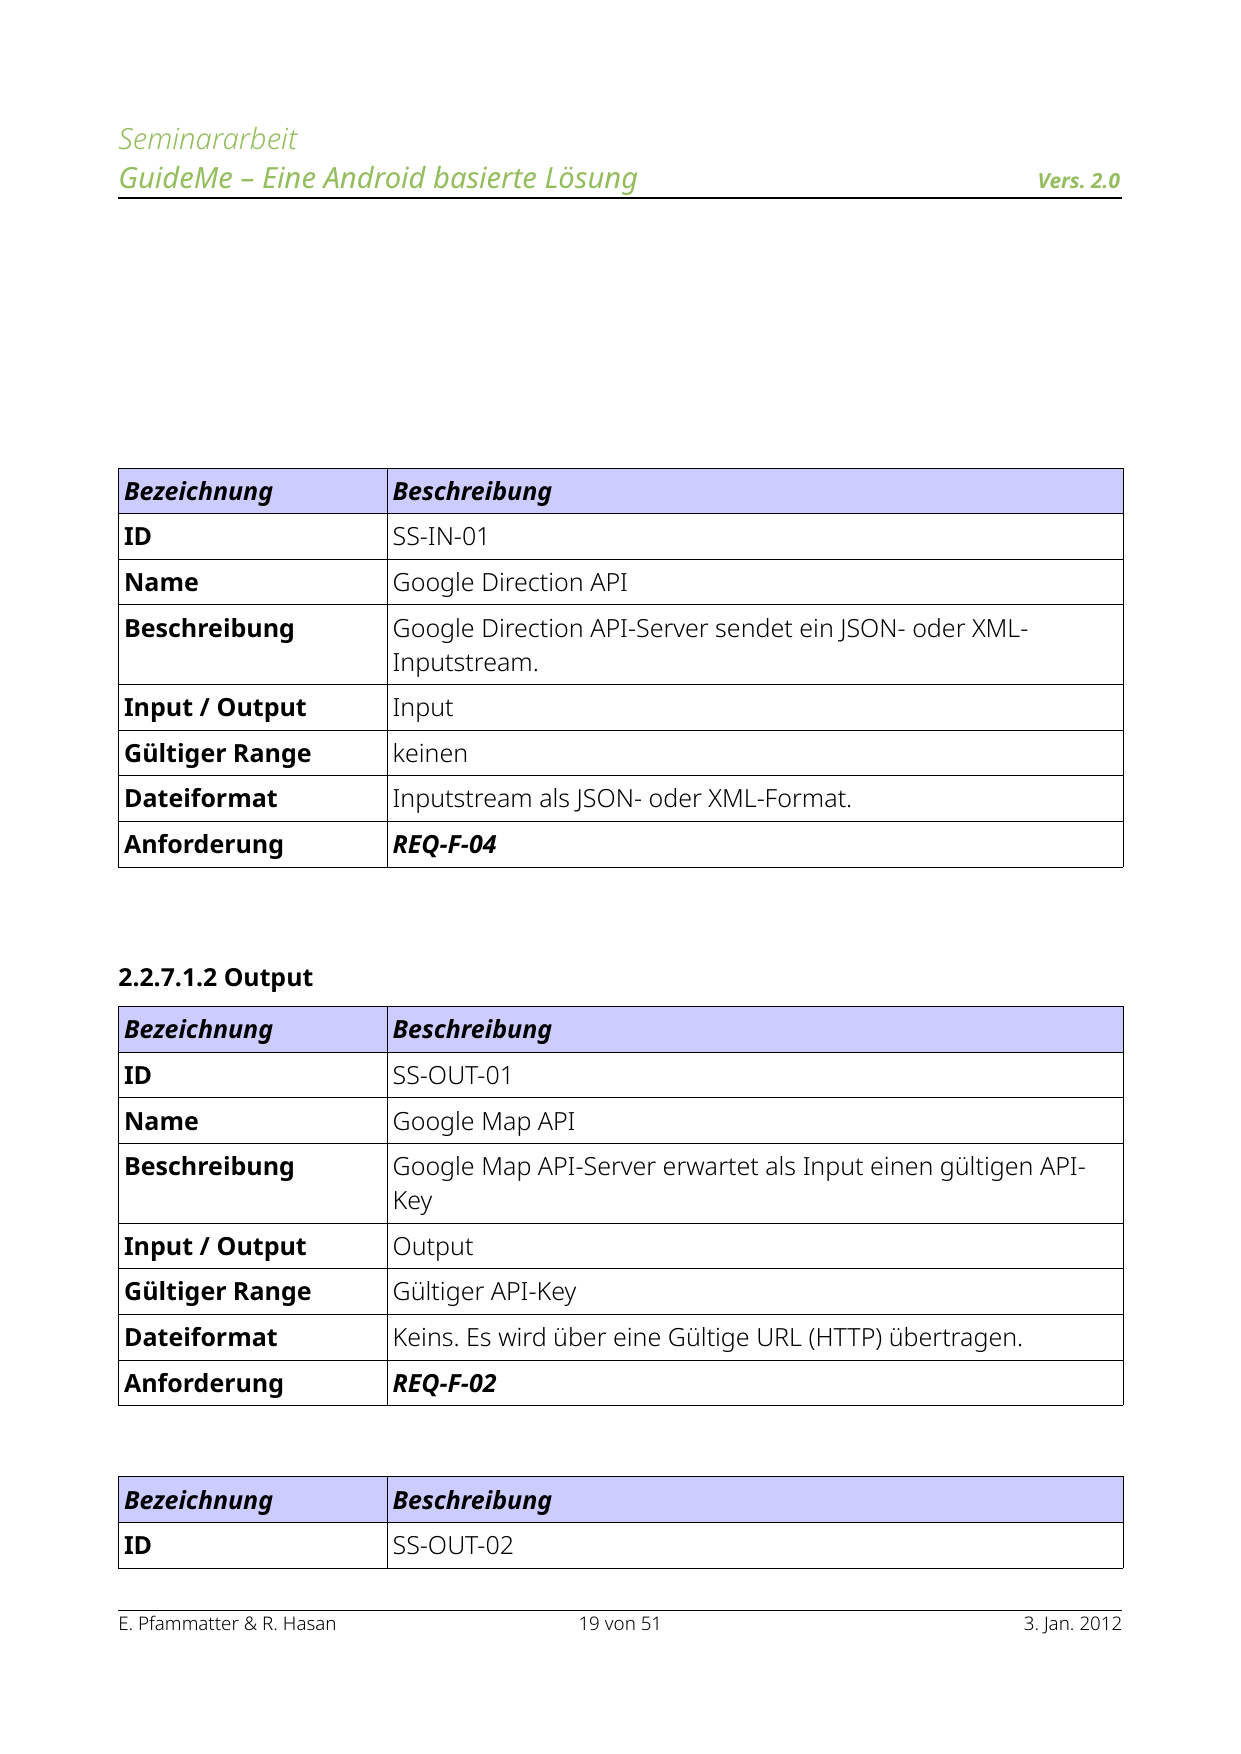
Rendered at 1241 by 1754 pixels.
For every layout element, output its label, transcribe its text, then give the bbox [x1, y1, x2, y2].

table_header Bezeichnung [119, 1477, 387, 1522]
table_header Bezeichnung [119, 1007, 387, 1052]
table_header Beschreibung [388, 1477, 1123, 1522]
table_cell Google Direction API [388, 560, 1123, 604]
table_cell ID [119, 1053, 387, 1097]
table_cell Inputstream als JSON- oder XML-Format. [388, 776, 1123, 821]
table_cell Input / Output [119, 685, 387, 730]
table_cell Gültiger API-Key [388, 1269, 1123, 1314]
table_cell Google Map API [388, 1098, 1123, 1143]
subtitle 2.2.7.1.2 Output [118, 960, 1122, 993]
table_cell Google Map API-Server erwartet als Input einen gültigen API-Key [388, 1144, 1123, 1223]
table_cell Gültiger Range [119, 731, 387, 775]
table_cell REQ-F-02 [388, 1361, 1123, 1405]
table_header Beschreibung [388, 1007, 1123, 1052]
table_cell ID [119, 1523, 387, 1568]
table_cell Gültiger Range [119, 1269, 387, 1314]
table_cell Name [119, 1098, 387, 1143]
table_cell ID [119, 514, 387, 559]
table_cell SS-OUT-01 [388, 1053, 1123, 1097]
table_header Beschreibung [388, 469, 1123, 513]
table_cell Anforderung [119, 1361, 387, 1405]
table_cell Dateiformat [119, 1315, 387, 1359]
table_cell REQ-F-04 [388, 822, 1123, 867]
table_cell Google Direction API-Server sendet ein JSON- oder XML-Inputstream. [388, 605, 1123, 684]
table_cell Keins. Es wird über eine Gültige URL (HTTP) übertragen. [388, 1315, 1123, 1359]
table_cell Input / Output [119, 1224, 387, 1268]
table_cell Dateiformat [119, 776, 387, 821]
table_cell Anforderung [119, 822, 387, 867]
table_cell Name [119, 560, 387, 604]
table_header Bezeichnung [119, 469, 387, 513]
table_cell SS-OUT-02 [388, 1523, 1123, 1568]
table_cell Output [388, 1224, 1123, 1268]
table_cell Input [388, 685, 1123, 730]
table_cell Beschreibung [119, 1144, 387, 1223]
table_cell Beschreibung [119, 605, 387, 684]
table_cell keinen [388, 731, 1123, 775]
table_cell SS-IN-01 [388, 514, 1123, 559]
